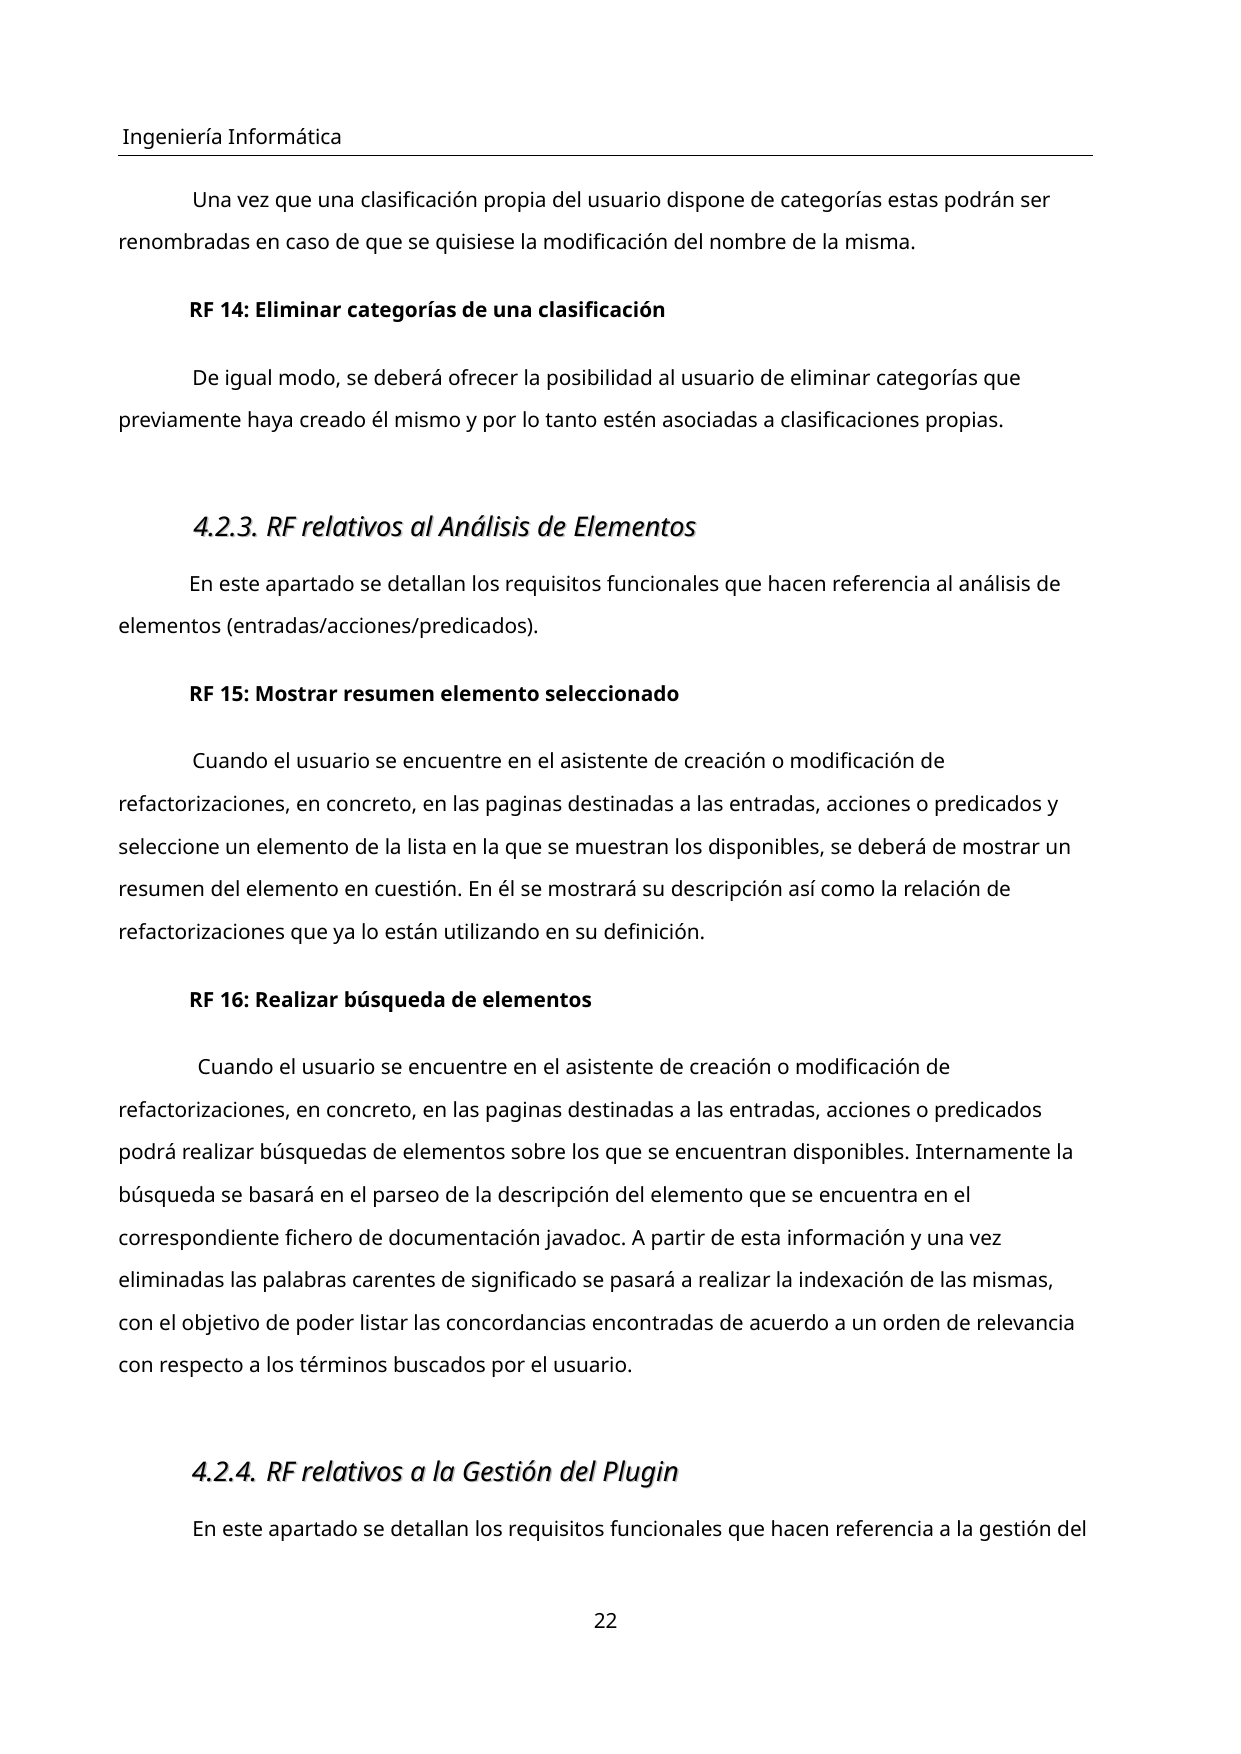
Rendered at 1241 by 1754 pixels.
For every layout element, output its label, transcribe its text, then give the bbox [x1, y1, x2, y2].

text RF 15: Mostrar resumen elemento seleccionado [118, 679, 1093, 707]
text En este apartado se detallan los requisitos funcionales que hacen referencia a la gestión del [118, 1514, 1093, 1542]
subtitle RF relativos al Análisis de Elementos [259, 507, 1093, 544]
text RF 14: Eliminar categorías de una clasificación [118, 295, 1093, 323]
text RF 16: Realizar búsqueda de elementos [118, 985, 1093, 1013]
text Cuando el usuario se encuentre en el asistente de creación o modificación de refactorizaciones, en concreto, en las paginas destinadas a las entradas, acciones o predicados podrá realizar búsquedas de elementos sobre los que se encuentran disponibles. Internamente la búsqueda se basará en el parseo de la descripción del elemento que se encuentra en el correspondiente fichero de documentación javadoc. A partir de esta información y una vez eliminadas las palabras carentes de significado se pasará a realizar la indexación de las mismas, con el objetivo de poder listar las concordancias encontradas de acuerdo a un orden de relevancia con respecto a los términos buscados por el usuario. [118, 1052, 1093, 1379]
text En este apartado se detallan los requisitos funcionales que hacen referencia al análisis de elementos (entradas/acciones/predicados). [118, 569, 1093, 640]
text Una vez que una clasificación propia del usuario dispone de categorías estas podrán ser renombradas en caso de que se quisiese la modificación del nombre de la misma. [118, 185, 1093, 256]
text De igual modo, se deberá ofrecer la posibilidad al usuario de eliminar categorías que previamente haya creado él mismo y por lo tanto estén asociadas a clasificaciones propias. [118, 363, 1093, 434]
subtitle RF relativos a la Gestión del Plugin [257, 1452, 1093, 1489]
text Cuando el usuario se encuentre en el asistente de creación o modificación de refactorizaciones, en concreto, en las paginas destinadas a las entradas, acciones o predicados y seleccione un elemento de la lista en la que se muestran los disponibles, se deberá de mostrar un resumen del elemento en cuestión. En él se mostrará su descripción así como la relación de refactorizaciones que ya lo están utilizando en su definición. [118, 747, 1093, 946]
